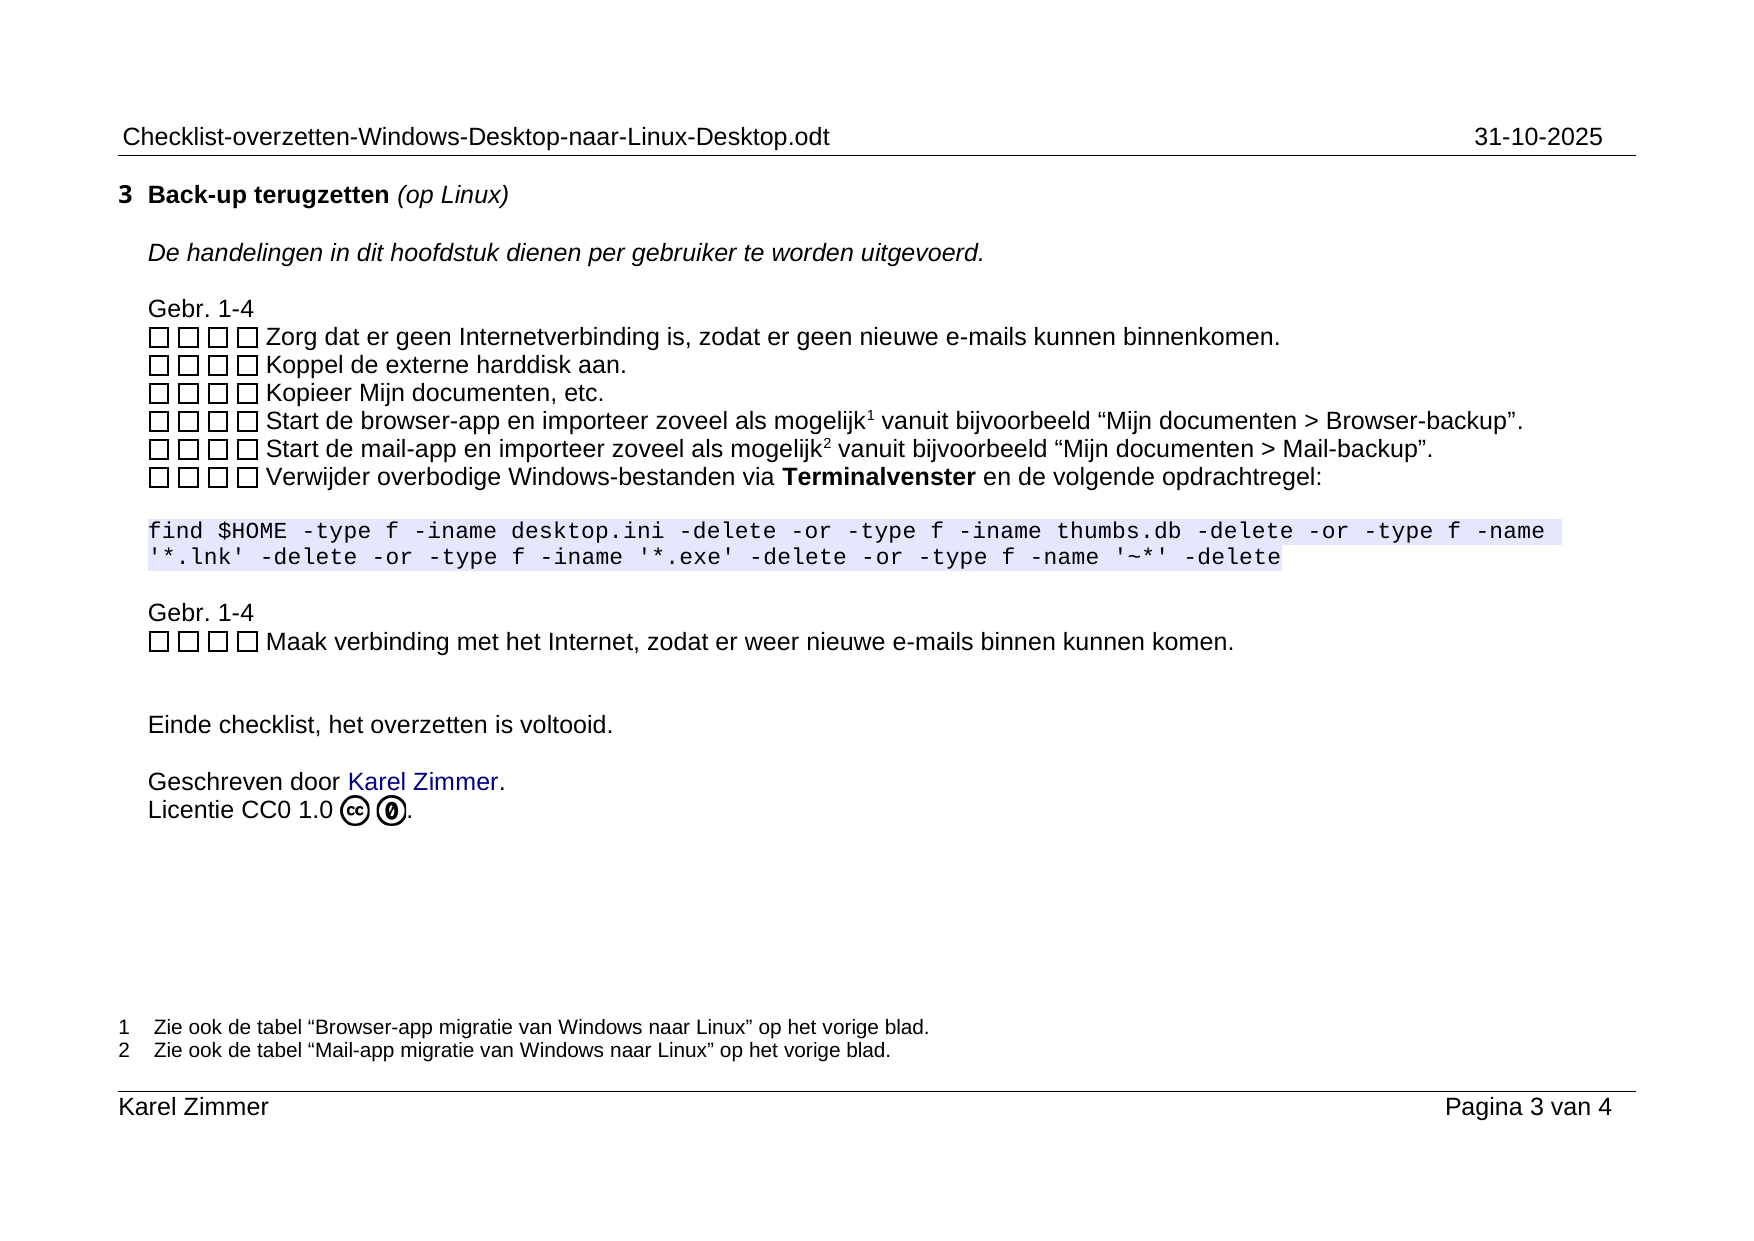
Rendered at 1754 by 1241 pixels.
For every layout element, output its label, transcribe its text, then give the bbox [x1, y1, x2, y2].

text Verwijder overbodige Windows-bestanden via Terminalvenster en de volgende opdrachtregel: [118, 463, 1636, 519]
text Zorg dat er geen Internetverbinding is, zodat er geen nieuwe e-mails kunnen binnenkomen. [118, 323, 1636, 351]
list Licentie CC0 1.0 [133, 796, 340, 825]
text Zie ook de tabel “Browser-app migratie van Windows naar Linux” op het vorige blad. [118, 1015, 1636, 1039]
text Koppel de externe harddisk aan. [118, 351, 1636, 379]
text Start de browser-app en importeer zoveel als mogelijk vanuit bijvoorbeeld “Mijn documenten > Browser-backup”. [118, 407, 1636, 435]
text Start de mail-app en importeer zoveel als mogelijk vanuit bijvoorbeeld “Mijn documenten > Mail-backup”. [118, 435, 1636, 463]
text Gebr. 1-4 [118, 599, 1636, 627]
text Kopieer Mijn documenten, etc. [118, 379, 1636, 407]
text Zie ook de tabel “Mail-app migratie van Windows naar Linux” op het vorige blad. [118, 1039, 1636, 1062]
list . [407, 796, 1636, 825]
list Einde checklist, het overzetten is voltooid. [118, 683, 1636, 739]
picture [376, 795, 407, 826]
list Geschreven door Karel Zimmer. [133, 767, 1636, 796]
text Maak verbinding met het Internet, zodat er weer nieuwe e-mails binnen kunnen komen. [118, 627, 1636, 655]
list De handelingen in dit hoofdstuk dienen per gebruiker te worden uitgevoerd. [118, 239, 1636, 267]
list find $HOME -type f -iname desktop.ini -delete -or -type f -iname thumbs.db -delete -or -type f -name '*.lnk' -delete -or -type f -iname '*.exe' -delete -or -type f -name '~*' -delete [118, 519, 1636, 599]
list Gebr. 1-4 [118, 295, 1636, 323]
picture [340, 795, 370, 826]
list Back-up terugzetten (op Linux) [118, 177, 1636, 239]
